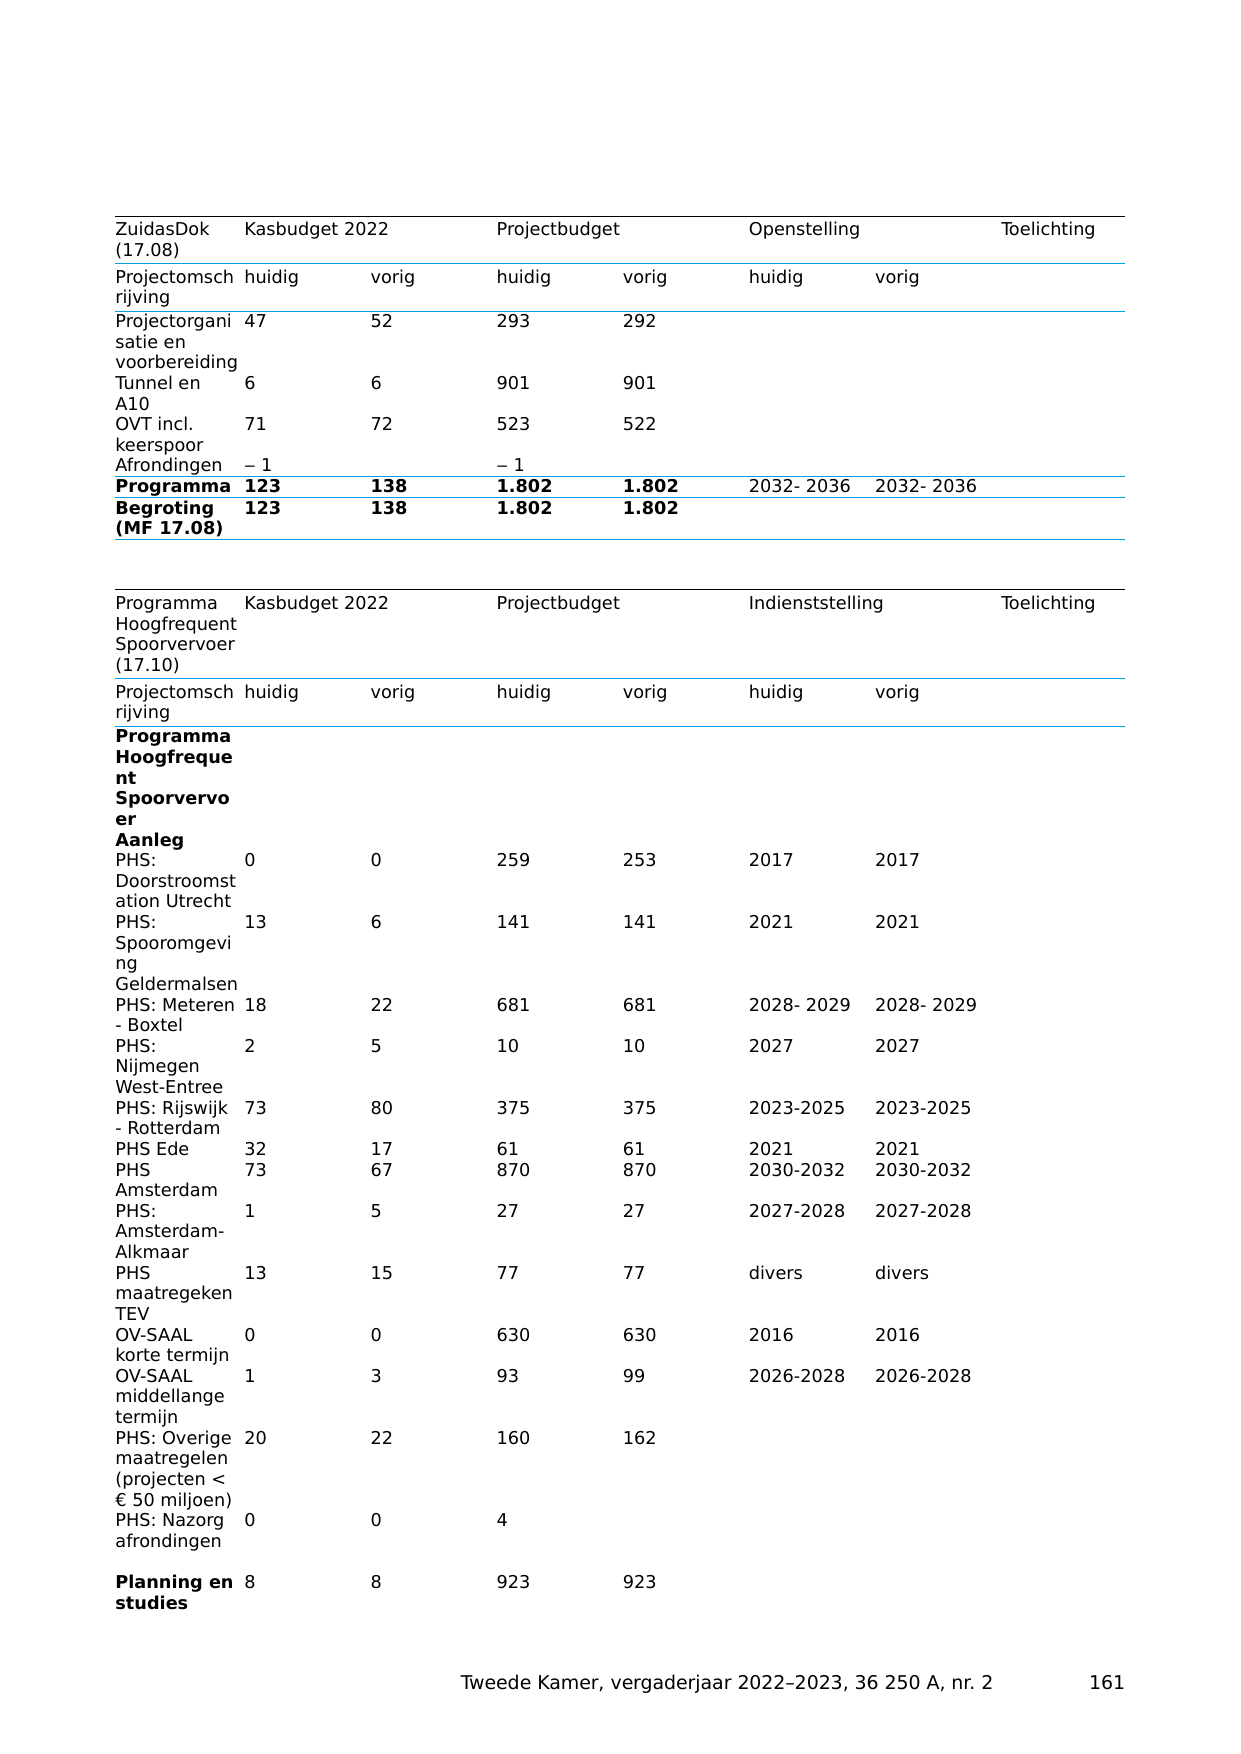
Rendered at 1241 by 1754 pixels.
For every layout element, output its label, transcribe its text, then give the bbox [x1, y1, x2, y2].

table_cell [998, 312, 1125, 373]
table_cell [998, 1325, 1125, 1366]
table_cell 2028- 2029 [872, 995, 998, 1036]
table_cell [872, 312, 998, 373]
table_cell [620, 830, 746, 850]
table_cell 1.802 [494, 498, 620, 539]
table_cell 901 [494, 373, 620, 414]
table_cell [998, 1510, 1125, 1531]
table_cell 20 [241, 1428, 367, 1510]
table_cell [872, 1551, 998, 1572]
table_cell 10 [494, 1036, 620, 1098]
table_cell [998, 1531, 1125, 1551]
table_cell Begroting (MF 17.08) [115, 498, 241, 539]
table_cell 0 [368, 1510, 493, 1531]
table_cell afrondingen [115, 1531, 241, 1551]
table_cell 681 [620, 995, 746, 1036]
table_cell 6 [241, 373, 367, 414]
table_cell 2027-2028 [746, 1201, 872, 1263]
table_cell [998, 1201, 1125, 1263]
table_cell 2016 [746, 1325, 872, 1366]
table_cell [241, 727, 367, 829]
table_cell [872, 1531, 998, 1551]
table_cell 2021 [872, 1139, 998, 1159]
table_cell Programma Hoogfrequent Spoorvervoer (17.10) [115, 590, 241, 678]
table_cell vorig [620, 264, 746, 311]
table_cell [620, 1531, 746, 1551]
table_cell 2 [241, 1036, 367, 1098]
table_cell 2030-2032 [872, 1160, 998, 1201]
table_cell ZuidasDok (17.08) [115, 217, 241, 263]
table_cell 293 [494, 312, 620, 373]
table_cell 32 [241, 1139, 367, 1159]
table_cell 2028- 2029 [746, 995, 872, 1036]
table_cell 61 [494, 1139, 620, 1159]
table_cell [746, 312, 872, 373]
table_cell Afrondingen [115, 455, 241, 476]
table_cell [872, 1510, 998, 1531]
table_cell 1.802 [620, 477, 746, 497]
table_cell 6 [368, 373, 493, 414]
table_cell 4 [494, 1510, 620, 1531]
table_cell [746, 455, 872, 476]
table_cell 681 [494, 995, 620, 1036]
table_cell [998, 373, 1125, 414]
table_cell Programma [115, 477, 241, 497]
table_cell [368, 455, 493, 476]
table_cell PHS: Doorstroomstation Utrecht [115, 850, 241, 912]
table_header Tabel 41 Projectoverzicht 17.08 ZuidasDok (Bedragen x € 1 miljoen) [115, 191, 1125, 216]
table_cell PHS: Amsterdam-Alkmaar [115, 1201, 241, 1263]
table_cell PHS maatregeken TEV [115, 1263, 241, 1324]
table_cell OV-SAAL korte termijn [115, 1325, 241, 1366]
table_cell [998, 995, 1125, 1036]
table_cell [998, 498, 1125, 539]
table_cell [746, 373, 872, 414]
table_cell vorig [872, 264, 998, 311]
table_cell 1 [241, 1366, 367, 1428]
table_cell [746, 1428, 872, 1510]
table_cell [998, 912, 1125, 994]
table_cell [872, 414, 998, 455]
table_cell Projectorganisatie en voorbereiding [115, 312, 241, 373]
table_cell [998, 477, 1125, 497]
table_cell 2017 [872, 850, 998, 912]
table_cell ‒ 1 [241, 455, 367, 476]
table_cell 22 [368, 1428, 493, 1510]
table_cell 2021 [746, 912, 872, 994]
table_cell [872, 1428, 998, 1510]
table_cell PHS Amsterdam [115, 1160, 241, 1201]
table_cell 67 [368, 1160, 493, 1201]
table_cell [746, 414, 872, 455]
table_cell 52 [368, 312, 493, 373]
table_cell huidig [746, 264, 872, 311]
table_cell 2027 [872, 1036, 998, 1098]
table_cell [620, 455, 746, 476]
table_cell [746, 830, 872, 850]
table_cell 0 [241, 1325, 367, 1366]
table_cell 3 [368, 1366, 493, 1428]
table_cell [998, 414, 1125, 455]
table_cell 13 [241, 1263, 367, 1324]
table_cell vorig [620, 679, 746, 726]
table_cell 375 [494, 1098, 620, 1139]
table_cell 2026-2028 [746, 1366, 872, 1428]
table_cell [998, 264, 1125, 311]
table_cell [241, 1531, 367, 1551]
table_cell 522 [620, 414, 746, 455]
table_cell [872, 498, 998, 539]
table_cell PHS: Rijswijk - Rotterdam [115, 1098, 241, 1139]
table_cell 375 [620, 1098, 746, 1139]
table_cell 2023-2025 [746, 1098, 872, 1139]
table_cell 2017 [746, 850, 872, 912]
table_cell PHS Ede [115, 1139, 241, 1159]
table_cell [746, 1551, 872, 1572]
table_cell Toelichting [998, 590, 1125, 678]
table_cell OV-SAAL middellange termijn [115, 1366, 241, 1428]
table_cell PHS: Meteren - Boxtel [115, 995, 241, 1036]
table_cell [494, 830, 620, 850]
table_cell [998, 1098, 1125, 1139]
table_cell 2032- 2036 [746, 477, 872, 497]
table_cell [872, 455, 998, 476]
table_cell [241, 1551, 367, 1572]
table_cell [494, 1531, 620, 1551]
table_cell 73 [241, 1160, 367, 1201]
table_cell PHS: Nijmegen West-Entree [115, 1036, 241, 1098]
table_cell Kasbudget 2022 [241, 217, 493, 263]
table_cell 61 [620, 1139, 746, 1159]
table_cell 2021 [746, 1139, 872, 1159]
table_cell 8 [241, 1572, 367, 1613]
table_cell 123 [241, 477, 367, 497]
table_cell 2027-2028 [872, 1201, 998, 1263]
table_cell Projectomschrijving [115, 264, 241, 311]
table_cell PHS: Overige maatregelen (projecten < € 50 miljoen) [115, 1428, 241, 1510]
table_cell [620, 727, 746, 829]
table_cell Programma Hoogfrequent Spoorvervoer [115, 727, 241, 829]
table_cell 901 [620, 373, 746, 414]
table_cell 2032- 2036 [872, 477, 998, 497]
table_cell [998, 1366, 1125, 1428]
table_cell [998, 830, 1125, 850]
table_cell 5 [368, 1201, 493, 1263]
table_cell [746, 1531, 872, 1551]
table_cell [998, 1428, 1125, 1510]
table_cell 73 [241, 1098, 367, 1139]
table_cell 18 [241, 995, 367, 1036]
table_cell divers [746, 1263, 872, 1324]
table_cell 870 [620, 1160, 746, 1201]
table_cell [998, 850, 1125, 912]
table_cell [998, 1263, 1125, 1324]
table_cell [494, 1551, 620, 1572]
table_cell 2027 [746, 1036, 872, 1098]
table_cell huidig [241, 679, 367, 726]
table_cell 0 [368, 850, 493, 912]
table_cell divers [872, 1263, 998, 1324]
table_cell 99 [620, 1366, 746, 1428]
table_cell [241, 830, 367, 850]
table_cell Tunnel en A10 [115, 373, 241, 414]
table_cell 0 [368, 1325, 493, 1366]
table_cell [998, 679, 1125, 726]
table_cell 77 [620, 1263, 746, 1324]
table_cell Planning en studies [115, 1572, 241, 1613]
table_cell [998, 1139, 1125, 1159]
table_cell huidig [494, 679, 620, 726]
table_cell 72 [368, 414, 493, 455]
table_cell [494, 727, 620, 829]
table_cell 5 [368, 1036, 493, 1098]
table_cell Aanleg [115, 830, 241, 850]
table_cell [872, 830, 998, 850]
table_cell vorig [368, 264, 493, 311]
table_cell 1.802 [620, 498, 746, 539]
table_cell Projectomschrijving [115, 679, 241, 726]
table_cell Indienststelling [746, 590, 998, 678]
table_cell 160 [494, 1428, 620, 1510]
table_cell 80 [368, 1098, 493, 1139]
table_cell 17 [368, 1139, 493, 1159]
table_cell 292 [620, 312, 746, 373]
table_cell 259 [494, 850, 620, 912]
table_cell 630 [620, 1325, 746, 1366]
table_cell [115, 1551, 241, 1572]
table_cell 15 [368, 1263, 493, 1324]
table_cell Kasbudget 2022 [241, 590, 493, 678]
table_cell 13 [241, 912, 367, 994]
table_cell [998, 1160, 1125, 1201]
table_cell 1 [241, 1201, 367, 1263]
table_cell 523 [494, 414, 620, 455]
table_cell [368, 830, 493, 850]
table_cell [620, 1510, 746, 1531]
table_cell Openstelling [746, 217, 998, 263]
table_cell 162 [620, 1428, 746, 1510]
table_cell 123 [241, 498, 367, 539]
table_cell [746, 727, 872, 829]
table_cell [872, 727, 998, 829]
table_cell [998, 455, 1125, 476]
table_cell vorig [872, 679, 998, 726]
table_cell huidig [746, 679, 872, 726]
table_cell 138 [368, 498, 493, 539]
table_cell OVT incl. keerspoor [115, 414, 241, 455]
table_cell 27 [620, 1201, 746, 1263]
table_cell [746, 498, 872, 539]
table_cell 138 [368, 477, 493, 497]
table_cell 71 [241, 414, 367, 455]
table_cell 630 [494, 1325, 620, 1366]
table_cell [998, 1036, 1125, 1098]
table_cell PHS: Nazorg [115, 1510, 241, 1531]
table_cell 22 [368, 995, 493, 1036]
table_cell Projectbudget [494, 590, 746, 678]
table_cell [998, 727, 1125, 829]
table_cell [368, 1531, 493, 1551]
table_cell [746, 1572, 872, 1613]
table_cell 870 [494, 1160, 620, 1201]
table_cell 2016 [872, 1325, 998, 1366]
table_cell [998, 1551, 1125, 1572]
table_cell 923 [494, 1572, 620, 1613]
table_cell 141 [494, 912, 620, 994]
table_cell 0 [241, 850, 367, 912]
table_cell vorig [368, 679, 493, 726]
table_cell ‒ 1 [494, 455, 620, 476]
table_cell [746, 1510, 872, 1531]
table_cell PHS: Spooromgeving Geldermalsen [115, 912, 241, 994]
table_cell 93 [494, 1366, 620, 1428]
table_cell 0 [241, 1510, 367, 1531]
table_cell 2021 [872, 912, 998, 994]
table_cell [872, 373, 998, 414]
table_cell 253 [620, 850, 746, 912]
table_cell 10 [620, 1036, 746, 1098]
table_cell 2030-2032 [746, 1160, 872, 1201]
table_cell [620, 1551, 746, 1572]
table_cell 6 [368, 912, 493, 994]
table_cell huidig [241, 264, 367, 311]
table_cell 141 [620, 912, 746, 994]
table_cell 47 [241, 312, 367, 373]
table_cell Projectbudget [494, 217, 746, 263]
table_cell [998, 1572, 1125, 1613]
table_cell [368, 727, 493, 829]
table_cell 1.802 [494, 477, 620, 497]
table_cell 2026-2028 [872, 1366, 998, 1428]
table_cell Toelichting [998, 217, 1125, 263]
table_header Tabel 42 Projectoverzicht 17.10 PHS (Bedragen x € 1 miljoen) [115, 564, 1125, 589]
table_cell [368, 1551, 493, 1572]
table_cell [872, 1572, 998, 1613]
table_cell 923 [620, 1572, 746, 1613]
table_cell 8 [368, 1572, 493, 1613]
table_cell 77 [494, 1263, 620, 1324]
table_cell 27 [494, 1201, 620, 1263]
table_cell 2023-2025 [872, 1098, 998, 1139]
table_cell huidig [494, 264, 620, 311]
